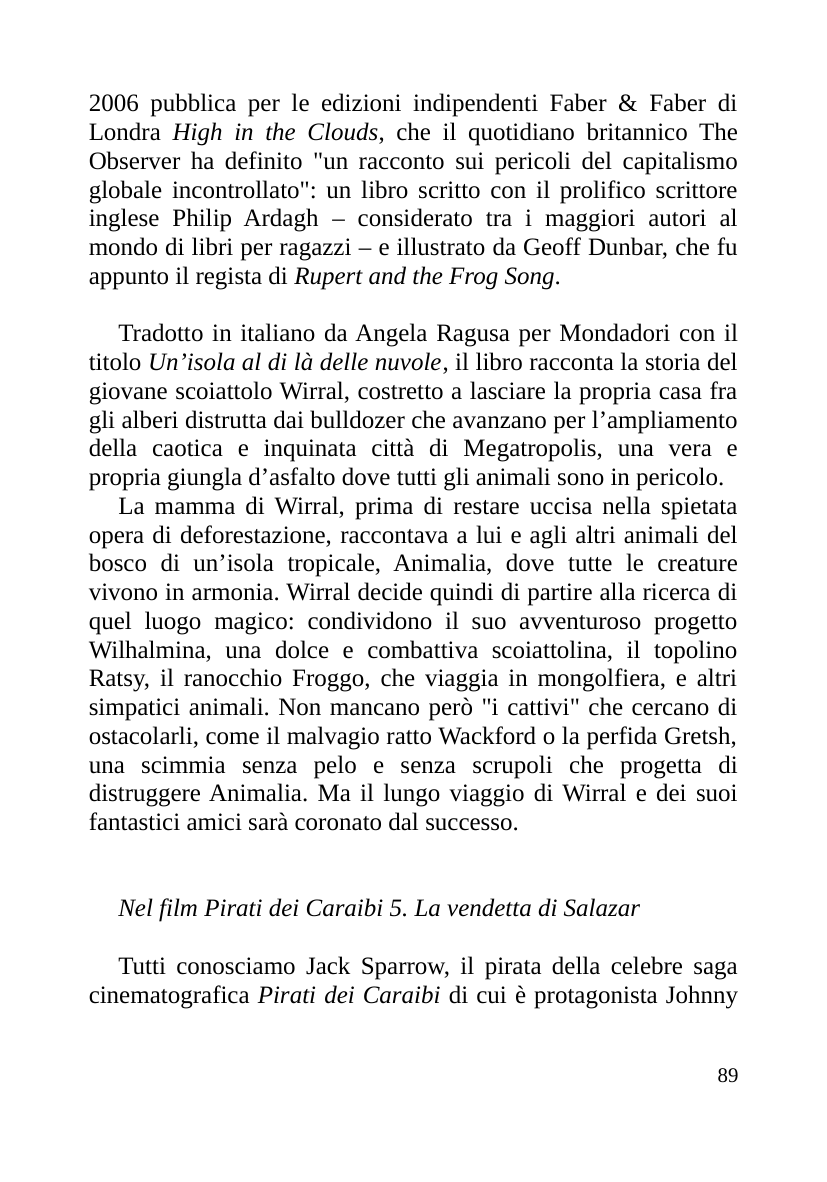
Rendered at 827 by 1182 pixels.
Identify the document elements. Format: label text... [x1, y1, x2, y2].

text Nel film Pirati dei Caraibi 5. La vendetta di Salazar [88, 893, 738, 922]
text Tradotto in italiano da Angela Ragusa per Mondadori con il titolo Un’isola al di là delle nuvole, il libro racconta la storia del giovane scoiattolo Wirral, costretto a lasciare la propria casa fra gli alberi distrutta dai bulldozer che avanzano per l’ampliamento della caotica e inquinata città di Megatropolis, una vera e propria giungla d’asfalto dove tutti gli animali sono in pericolo. [88, 318, 738, 491]
text Tutti conosciamo Jack Sparrow, il pirata della celebre saga cinematografica Pirati dei Caraibi di cui è protagonista Johnny [88, 951, 738, 1008]
text La mamma di Wirral, prima di restare uccisa nella spietata opera di deforestazione, raccontava a lui e agli altri animali del bosco di un’isola tropicale, Animalia, dove tutte le creature vivono in armonia. Wirral decide quindi di partire alla ricerca di quel luogo magico: condividono il suo avventuroso progetto Wilhalmina, una dolce e combattiva scoiattolina, il topolino Ratsy, il ranocchio Froggo, che viaggia in mongolfiera, e altri simpatici animali. Non mancano però "i cattivi" che cercano di ostacolarli, come il malvagio ratto Wackford o la perfida Gretsh, una scimmia senza pelo e senza scrupoli che progetta di distruggere Animalia. Ma il lungo viaggio di Wirral e dei suoi fantastici amici sarà coronato dal successo. [88, 491, 738, 836]
text 2006 pubblica per le edizioni indipendenti Faber & Faber di Londra High in the Clouds, che il quotidiano britannico The Observer ha definito "un racconto sui pericoli del capitalismo globale incontrollato": un libro scritto con il prolifico scrittore inglese Philip Ardagh – considerato tra i maggiori autori al mondo di libri per ragazzi – e illustrato da Geoff Dunbar, che fu appunto il regista di Rupert and the Frog Song. [88, 88, 738, 290]
